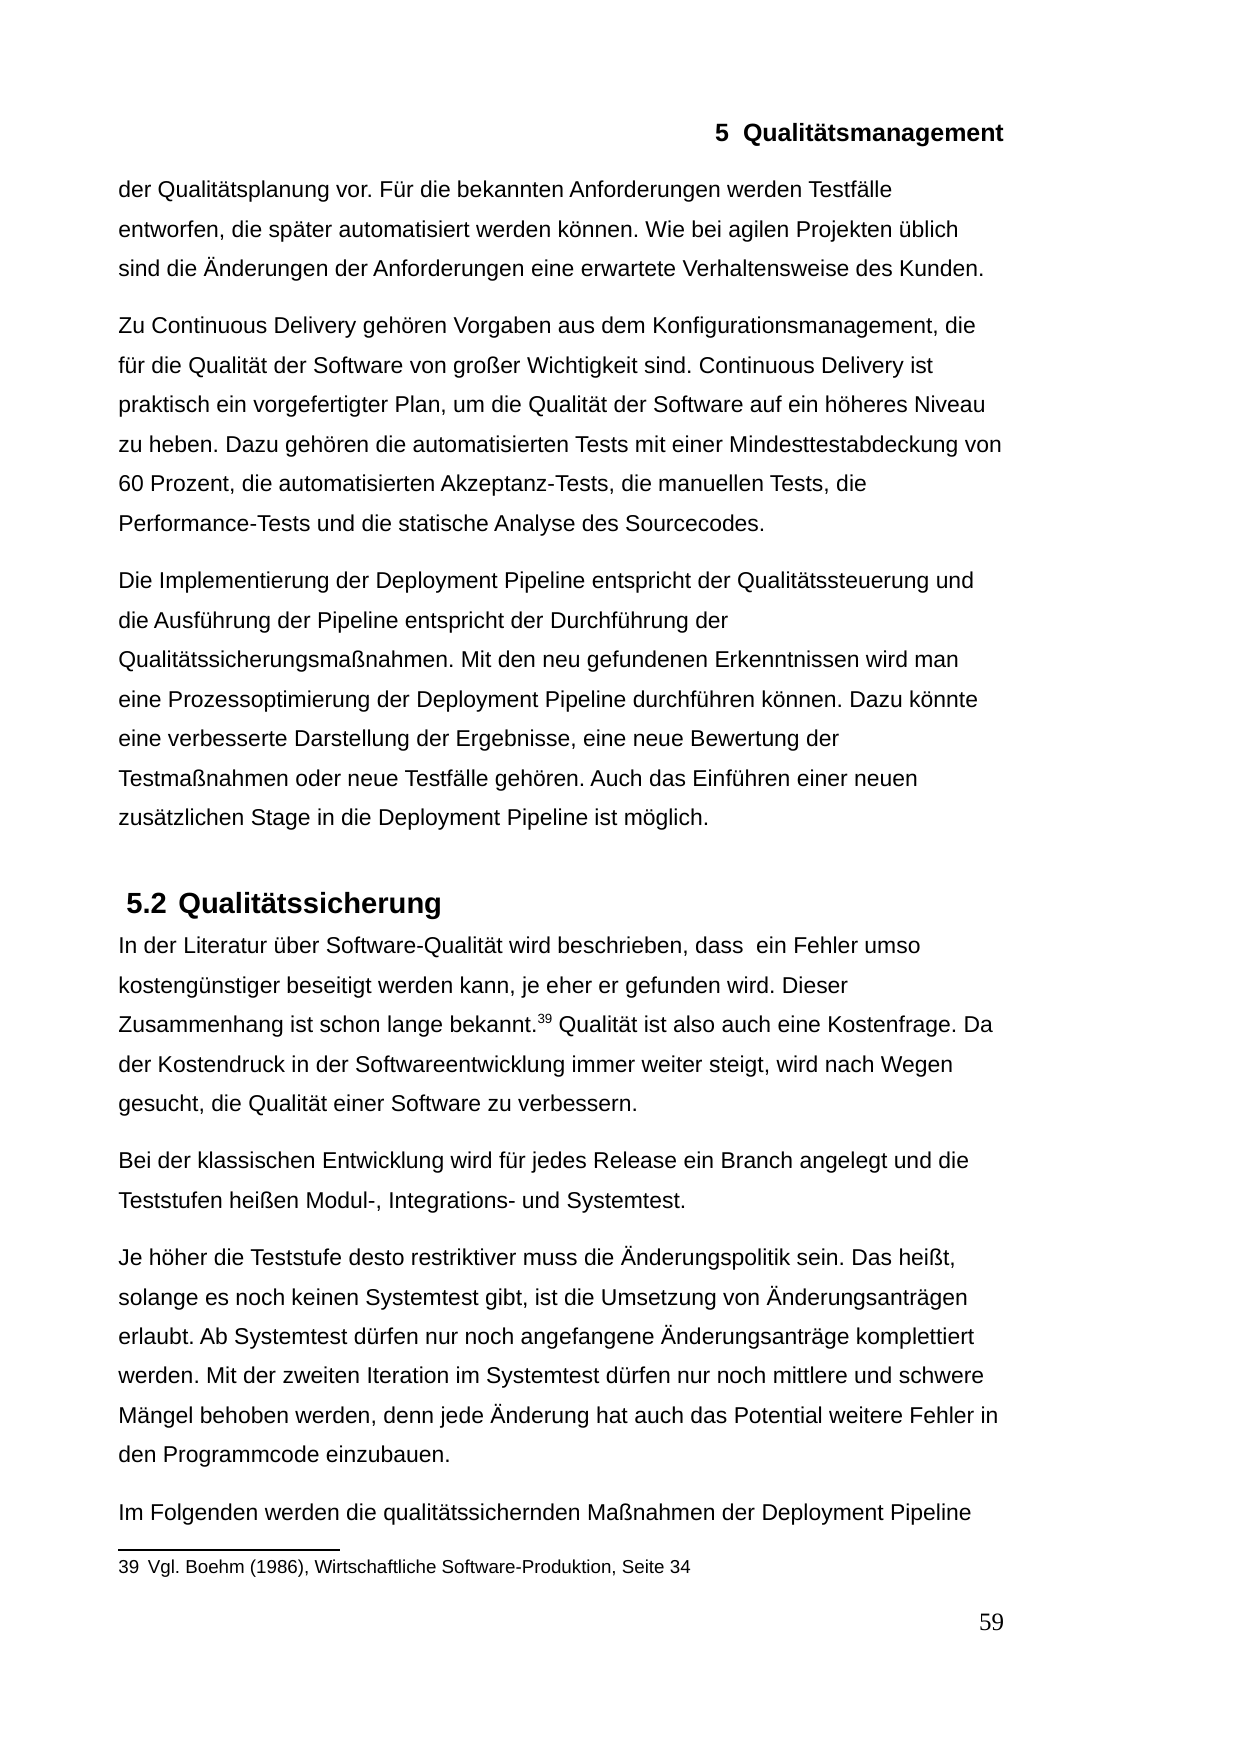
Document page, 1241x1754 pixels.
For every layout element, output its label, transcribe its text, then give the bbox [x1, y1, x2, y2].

text Zu Continuous Delivery gehören Vorgaben aus dem Konfigurationsmanagement, die für die Qualität der Software von großer Wichtigkeit sind. Continuous Delivery ist praktisch ein vorgefertigter Plan, um die Qualität der Software auf ein höheres Niveau zu heben. Dazu gehören die automatisierten Tests mit einer Mindesttestabdeckung von 60 Prozent, die automatisierten Akzeptanz-Tests, die manuellen Tests, die Performance-Tests und die statische Analyse des Sourcecodes. [118, 312, 1004, 536]
text Die Implementierung der Deployment Pipeline entspricht der Qualitätssteuerung und die Ausführung der Pipeline entspricht der Durchführung der Qualitätssicherungsmaßnahmen. Mit den neu gefundenen Erkenntnissen wird man eine Prozessoptimierung der Deployment Pipeline durchführen können. Dazu könnte eine verbesserte Darstellung der Ergebnisse, eine neue Bewertung der Testmaßnahmen oder neue Testfälle gehören. Auch das Einführen einer neuen zusätzlichen Stage in die Deployment Pipeline ist möglich. [118, 567, 1004, 830]
subtitle Qualitätssicherung [118, 886, 1004, 920]
text Vgl. Boehm (1986), Wirtschaftliche Software-Produktion, Seite 34 [118, 1556, 1004, 1578]
text Im Folgenden werden die qualitätssichernden Maßnahmen der Deployment Pipeline [118, 1498, 1004, 1525]
text Bei der klassischen Entwicklung wird für jedes Release ein Branch angelegt und die Teststufen heißen Modul-, Integrations- und Systemtest. [118, 1147, 1004, 1213]
text In der Literatur über Software-Qualität wird beschrieben, dass ein Fehler umso kostengünstiger beseitigt werden kann, je eher er gefunden wird. Dieser Zusammenhang ist schon lange bekannt. Qualität ist also auch eine Kostenfrage. Da der Kostendruck in der Softwareentwicklung immer weiter steigt, wird nach Wegen gesucht, die Qualität einer Software zu verbessern. [118, 932, 1004, 1116]
text der Qualitätsplanung vor. Für die bekannten Anforderungen werden Testfälle entworfen, die später automatisiert werden können. Wie bei agilen Projekten üblich sind die Änderungen der Anforderungen eine erwartete Verhaltensweise des Kunden. [118, 176, 1004, 282]
text Je höher die Teststufe desto restriktiver muss die Änderungspolitik sein. Das heißt, solange es noch keinen Systemtest gibt, ist die Umsetzung von Änderungsanträgen erlaubt. Ab Systemtest dürfen nur noch angefangene Änderungsanträge komplettiert werden. Mit der zweiten Iteration im Systemtest dürfen nur noch mittlere und schwere Mängel behoben werden, denn jede Änderung hat auch das Potential weitere Fehler in den Programmcode einzubauen. [118, 1244, 1004, 1468]
